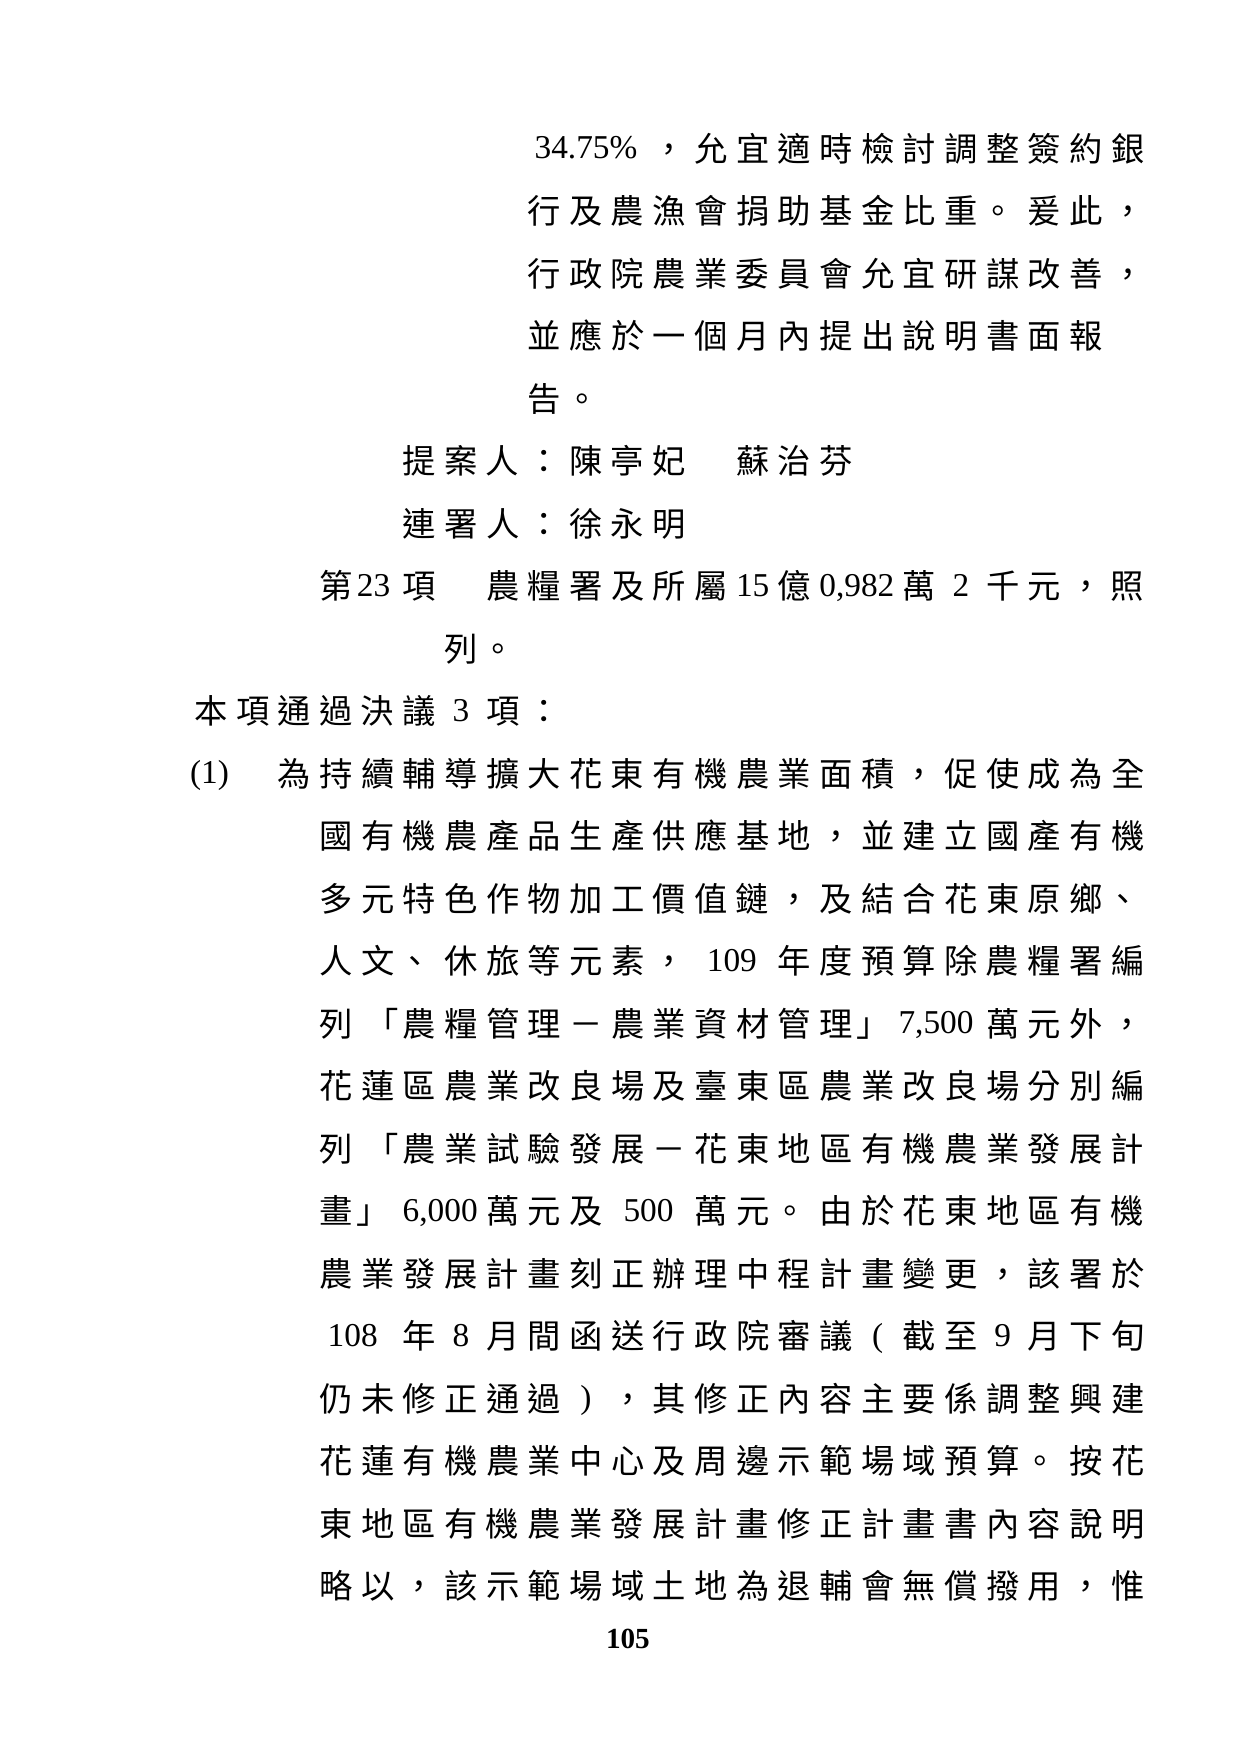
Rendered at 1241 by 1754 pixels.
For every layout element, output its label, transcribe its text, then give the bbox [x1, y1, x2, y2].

text 連署人：徐永明 [384, 480, 1044, 542]
list 34.75%，允宜適時檢討調整簽約銀行及農漁會捐助基金比重。爰此，行政院農業委員會允宜研謀改善，並應於一個月內提出說明書面報告。 [372, 105, 1148, 417]
text 本項通過決議3項： [150, 667, 1148, 730]
list 為持續輔導擴大花東有機農業面積，促使成為全國有機農產品生產供應基地，並建立國產有機多元特色作物加工價值鏈，及結合花東原鄉、人文、休旅等元素，109年度預算除農糧署編列「農糧管理－農業資材管理」7,500 萬元外，花蓮區農業改良場及臺東區農業改良場分別編列「農業試驗發展－花東地區有機農業發展計畫」6,000萬元及500萬元。由於花東地區有機農業發展計畫刻正辦理中程計畫變更，該署於108 年8月間函送行政院審議(截至9月下旬仍未修正通過)，其修正內容主要係調整興建花蓮有機農業中心及周邊示範場域預算。按花東地區有機農業發展計畫修正計畫書內容說明略以，該示範場域土地為退輔會無償撥用，惟 [179, 730, 1148, 1605]
text 提案人：陳亭妃 蘇治芬 [384, 417, 1044, 480]
list 農糧署及所屬15億0,982萬2千元，照列。 [298, 542, 1148, 667]
